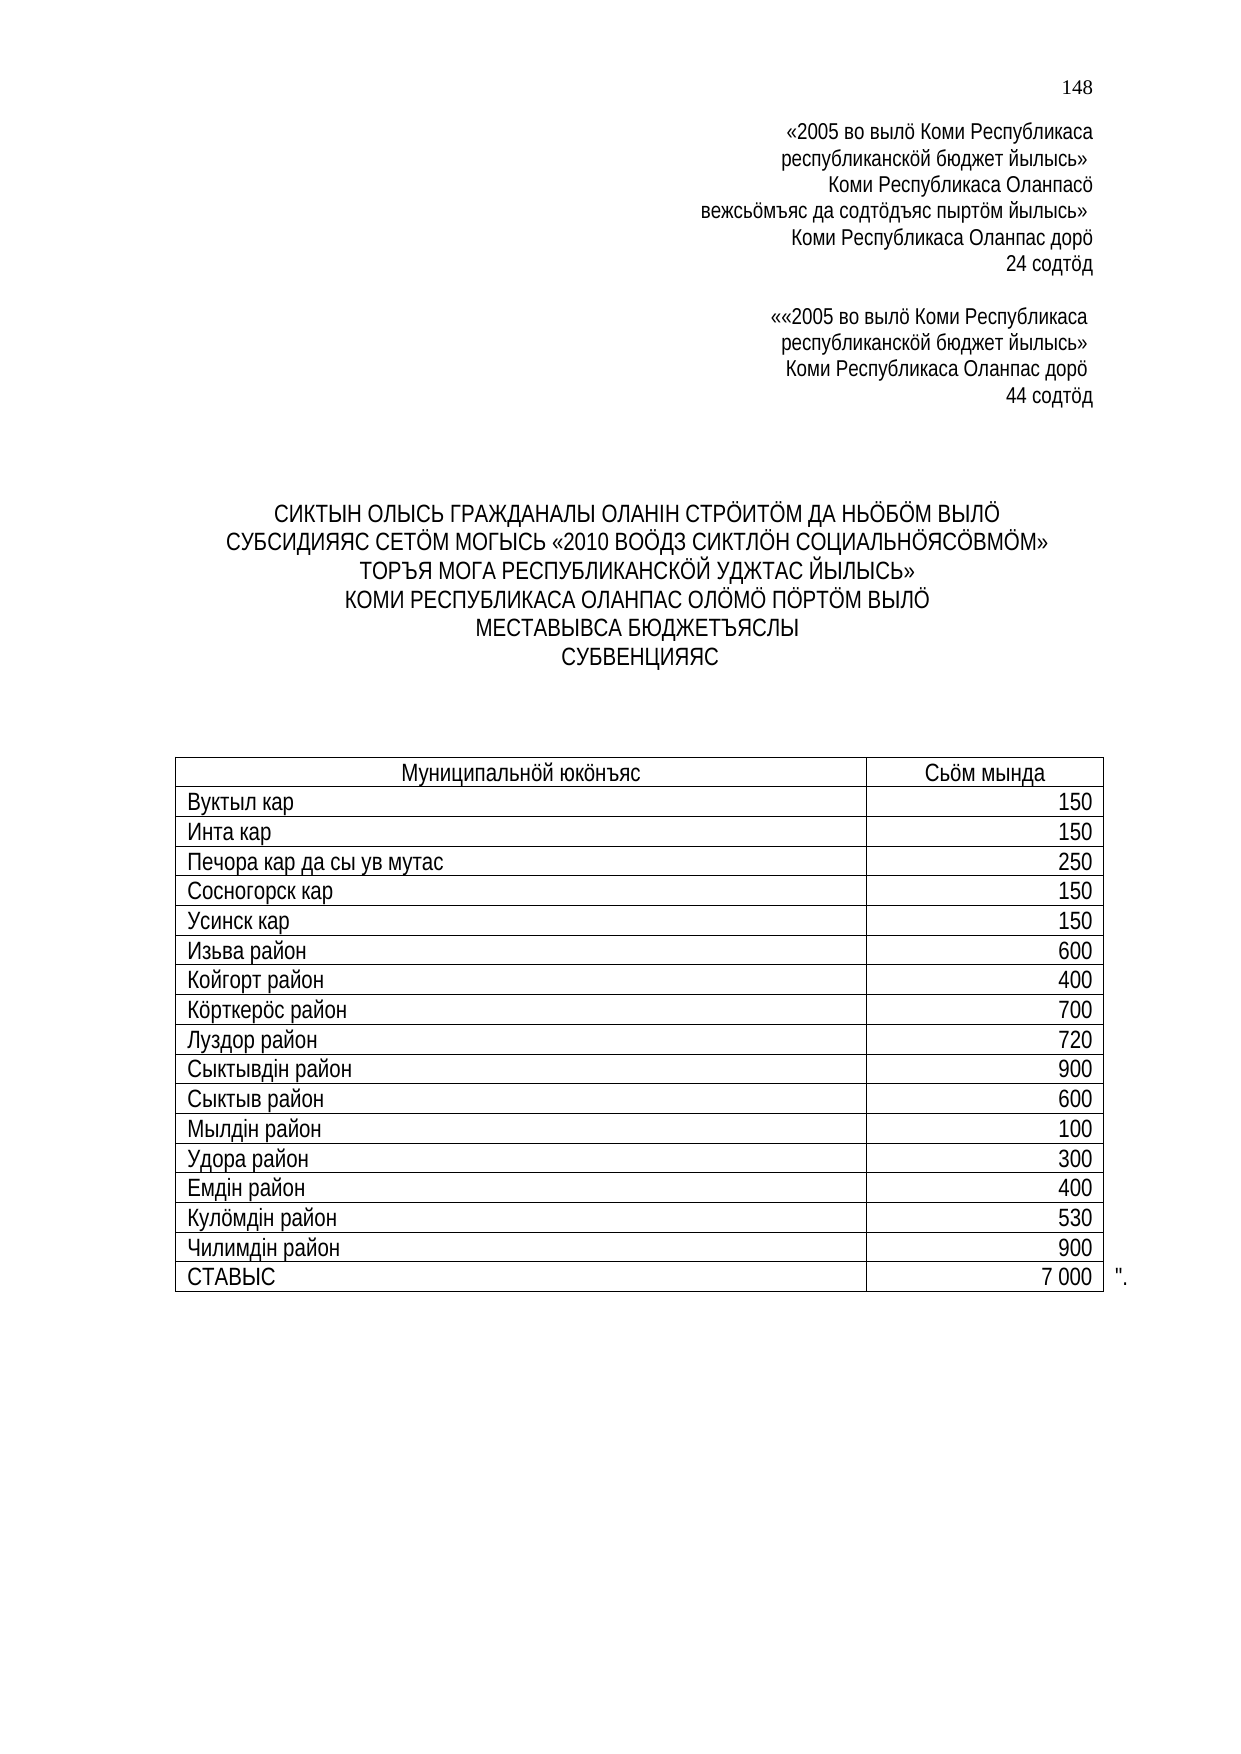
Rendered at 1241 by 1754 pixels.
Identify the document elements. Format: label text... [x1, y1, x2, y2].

table_cell 250 [867, 847, 1103, 875]
table_cell 100 [867, 1114, 1103, 1142]
table_header Муниципальнöй юкöнъяс [176, 758, 866, 786]
table_cell СТАВЫС [176, 1262, 866, 1291]
text СИКТЫН ОЛЫСЬ ГРАЖДАНАЛЫ ОЛАНΙН СТРÖИТÖМ ДА НЬÖБÖМ ВЫЛÖ [187, 499, 1093, 527]
text МЕСТАВЫВСА БЮДЖЕТЪЯСЛЫ [187, 613, 1093, 642]
table_cell Чилимдiн район [176, 1233, 866, 1261]
table_cell Сосногорск кар [176, 876, 866, 905]
text Коми Республикаса Оланпас дорö [187, 355, 1093, 382]
text 24 содтöд [187, 250, 1093, 276]
table_cell [1104, 816, 1148, 846]
table_cell 720 [867, 1025, 1103, 1053]
table_cell 400 [867, 1173, 1103, 1202]
table_cell [1104, 994, 1148, 1024]
table_cell 600 [867, 936, 1103, 964]
table_cell [1104, 905, 1148, 935]
table_cell [1104, 1083, 1148, 1113]
table_cell [1104, 1232, 1148, 1261]
table_cell [1104, 1202, 1148, 1232]
table_cell 150 [867, 787, 1103, 816]
text республиканскöй бюджет йылысь» [187, 329, 1093, 355]
table_cell [1104, 875, 1148, 905]
table_cell [1104, 964, 1148, 994]
table_cell Вуктыл кар [176, 787, 866, 816]
table_cell 600 [867, 1084, 1103, 1113]
table_cell 7 000 [867, 1262, 1103, 1291]
text «2005 во вылö Коми Республикаса [187, 118, 1093, 144]
table_cell Кулöмдiн район [176, 1203, 866, 1232]
text вежсьöмъяс да содтöдъяс пыртöм йылысь» [187, 197, 1093, 223]
table_cell [1104, 786, 1148, 816]
table_cell [1104, 846, 1148, 875]
text республиканскöй бюджет йылысь» [187, 144, 1093, 171]
table_cell 300 [867, 1144, 1103, 1172]
table_cell 900 [867, 1055, 1103, 1083]
table_cell Инта кар [176, 817, 866, 846]
table_cell [1104, 935, 1148, 964]
table_cell Емдiн район [176, 1173, 866, 1202]
text Коми Республикаса Оланпас дорö [187, 223, 1093, 250]
text Коми Республикаса Оланпасö [187, 171, 1093, 197]
table_cell 900 [867, 1233, 1103, 1261]
table_cell 150 [867, 817, 1103, 846]
table_cell [1104, 1143, 1148, 1172]
table_cell [1104, 1172, 1148, 1202]
table_cell ". [1104, 1261, 1148, 1291]
table_cell [1104, 1113, 1148, 1142]
table_cell Сыктывдiн район [176, 1055, 866, 1083]
table_cell [1104, 1024, 1148, 1053]
table_cell Койгорт район [176, 965, 866, 994]
table_cell Луздор район [176, 1025, 866, 1053]
table_cell 150 [867, 906, 1103, 935]
table_cell Удора район [176, 1144, 866, 1172]
text ТОРЪЯ МОГА РЕСПУБЛИКАНСКÖЙ УДЖТАС ЙЫЛЫСЬ» [187, 556, 1093, 585]
table_cell [1104, 1054, 1148, 1083]
table_cell Кöрткерöс район [176, 995, 866, 1024]
table_cell Сыктыв район [176, 1084, 866, 1113]
table_cell 400 [867, 965, 1103, 994]
text СУБВЕНЦИЯЯС [187, 642, 1093, 671]
table_cell 700 [867, 995, 1103, 1024]
text КОМИ РЕСПУБЛИКАСА ОЛАНПАС ОЛÖМÖ ПÖРТÖМ ВЫЛÖ [187, 585, 1093, 613]
table_cell 530 [867, 1203, 1103, 1232]
table_cell Мылдiн район [176, 1114, 866, 1142]
text СУБСИДИЯЯС СЕТÖМ МОГЫСЬ «2010 ВОÖДЗ СИКТЛÖН СОЦИАЛЬНÖЯСÖВМÖМ» [187, 527, 1093, 556]
table_header [1104, 757, 1148, 786]
table_header Сьöм мында [867, 758, 1103, 786]
table_cell 150 [867, 876, 1103, 905]
text ««2005 во вылö Коми Республикаса [187, 303, 1093, 329]
text 44 содтöд [187, 382, 1093, 408]
table_cell Печора кар да сы ув мутас [176, 847, 866, 875]
table_cell Изьва район [176, 936, 866, 964]
table_cell Усинск кар [176, 906, 866, 935]
